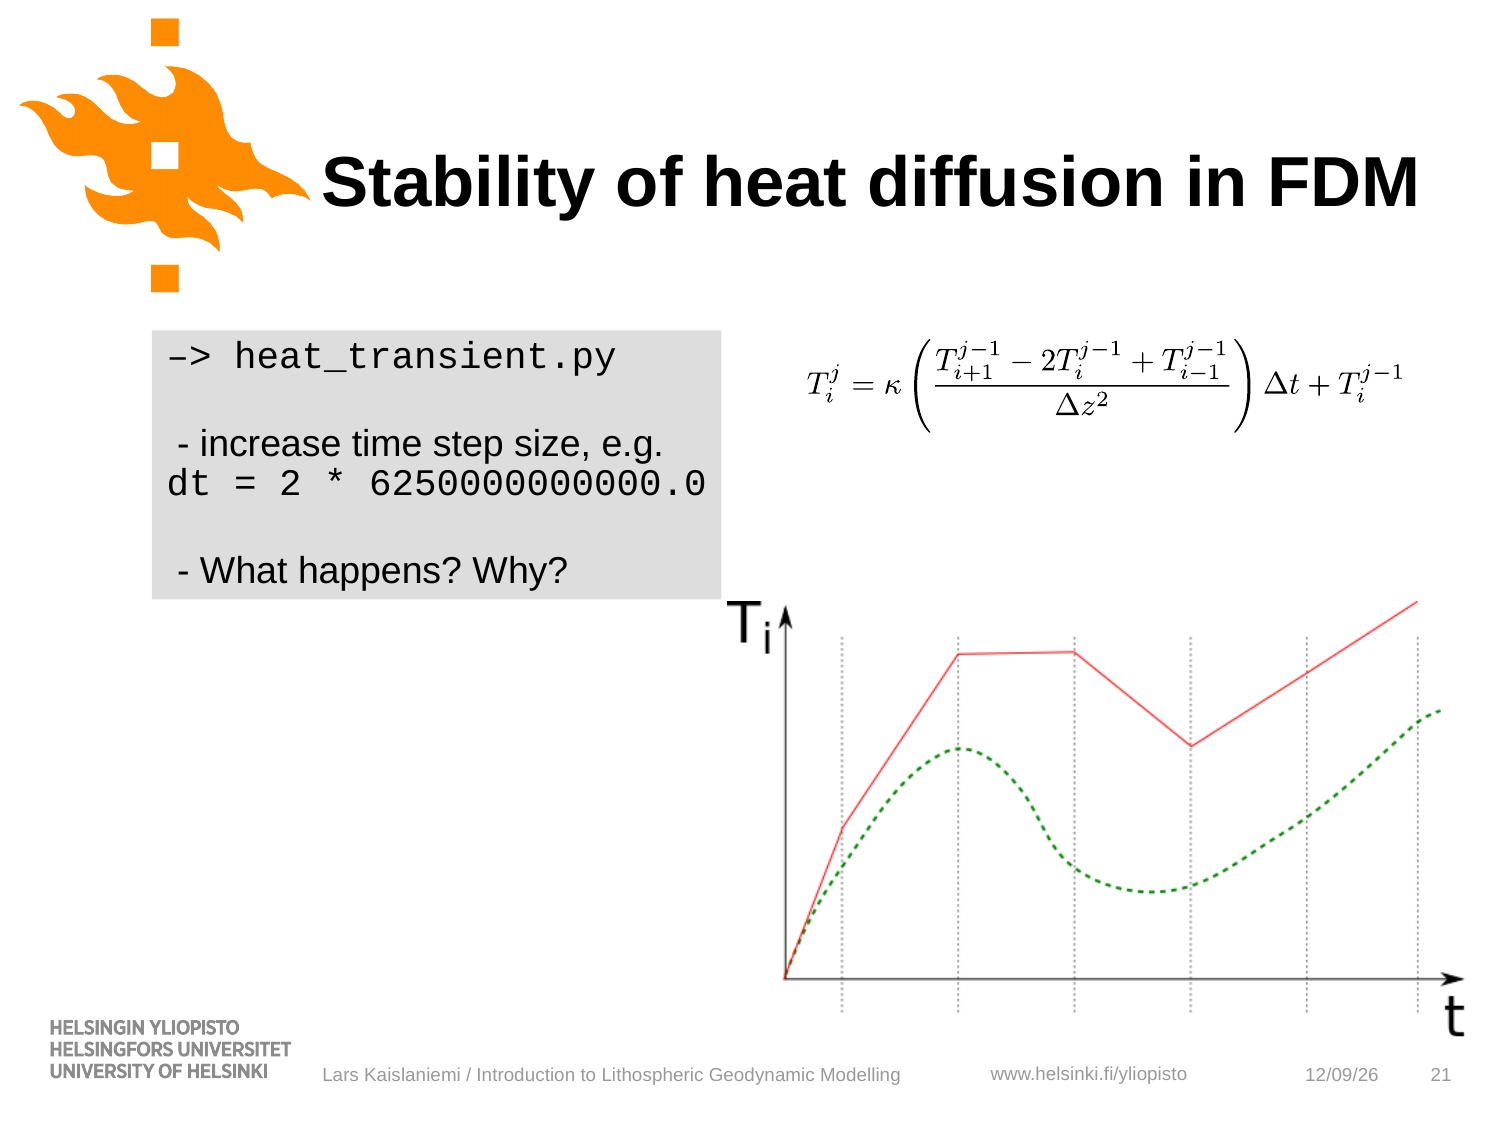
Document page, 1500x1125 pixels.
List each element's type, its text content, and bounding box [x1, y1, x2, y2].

picture [0, 0, 337, 318]
text_box [806, 339, 1404, 433]
text_box –> heat_transient.py - increase time step size, e.g. dt = 2 * 6250000000000.0 - What happens? Why? [151, 330, 722, 600]
picture [32, 1001, 309, 1096]
title Stability of heat diffusion in FDM [321, 87, 1447, 276]
picture [727, 601, 1466, 1038]
